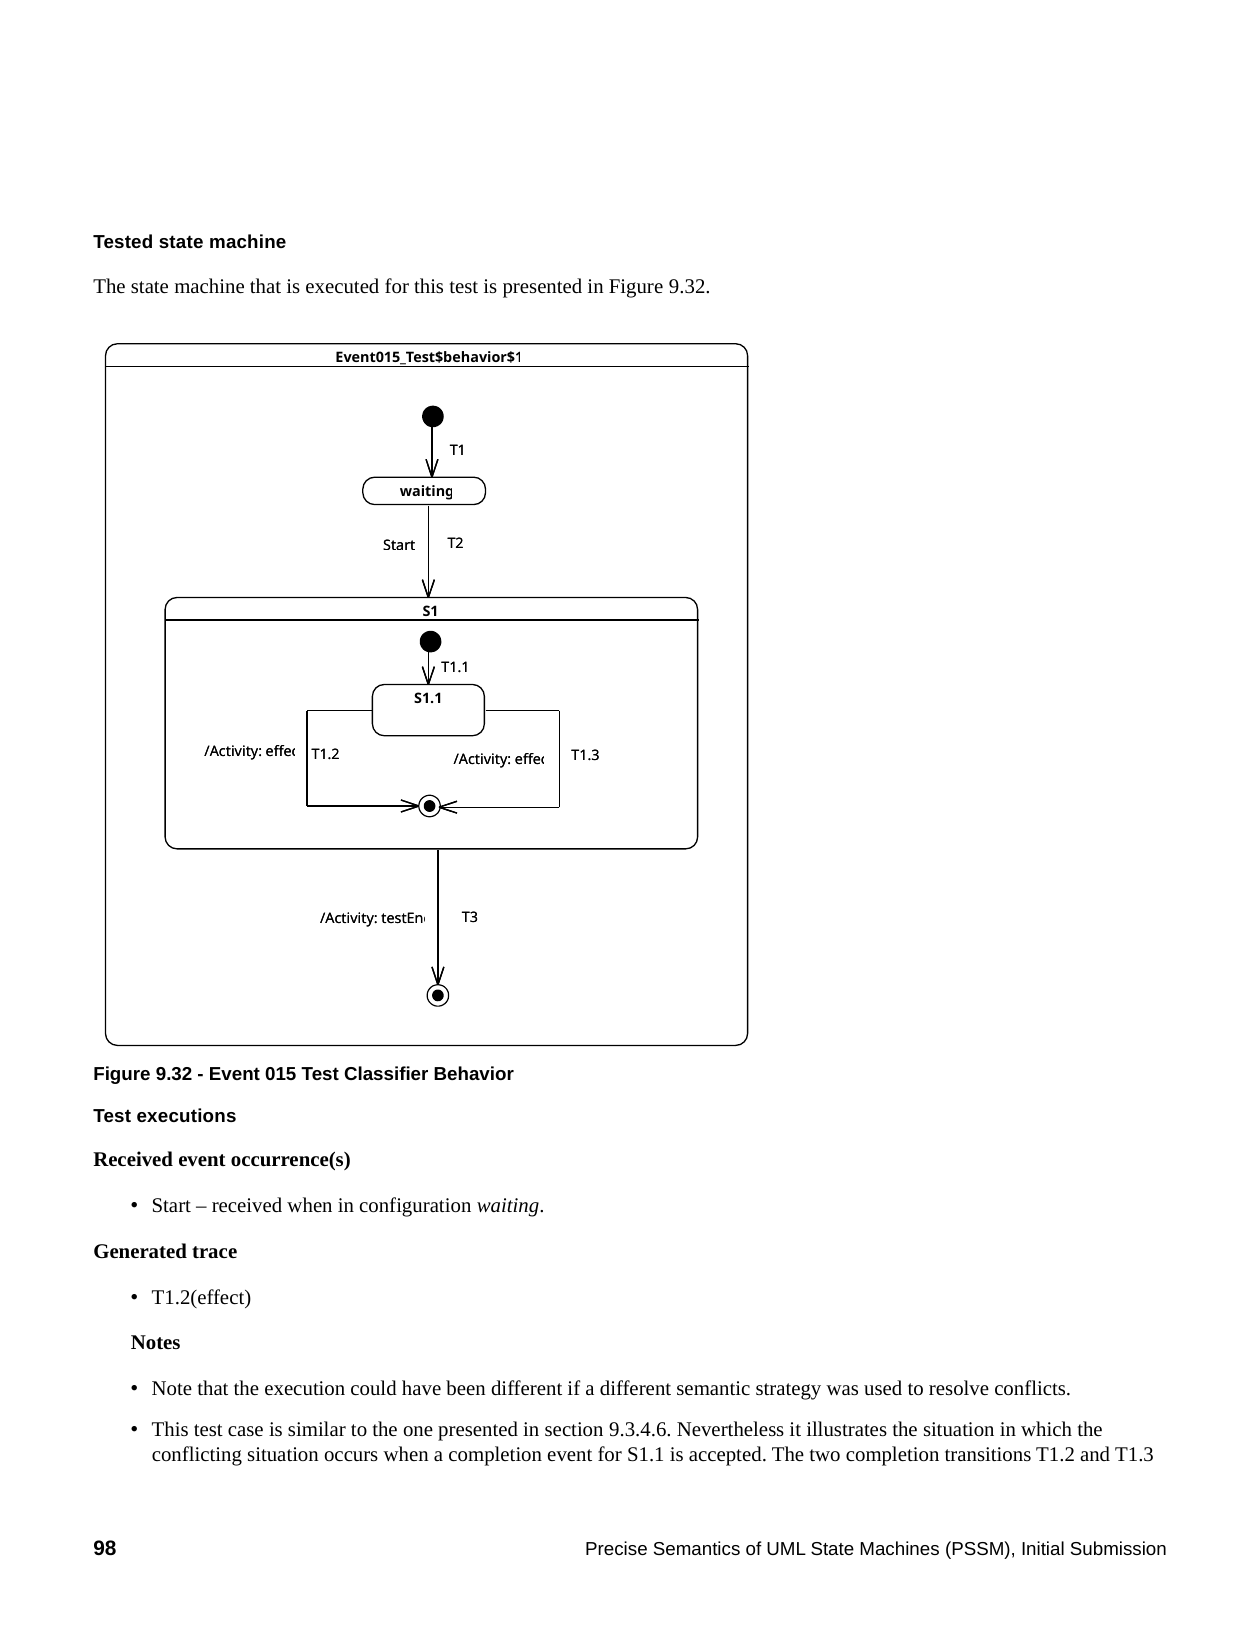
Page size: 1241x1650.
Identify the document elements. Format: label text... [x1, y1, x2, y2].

list Note that the execution could have been different if a different semantic strategy was used to resolve conflicts. [131, 1375, 1164, 1400]
text Received event occurrence(s) [93, 1147, 1164, 1171]
text Notes [131, 1330, 1164, 1354]
list This test case is similar to the one presented in section 9.3.4.6. Nevertheless it illustrates the situation in which the conflicting situation occurs when a completion event for S1.1 is accepted. The two completion transitions T1.2 and T1.3 [131, 1416, 1164, 1466]
subtitle Tested state machine [93, 231, 1164, 253]
subtitle Test executions [93, 319, 1164, 1126]
text Figure 9.32 - Event 015 Test Classifier Behavior [93, 331, 761, 1084]
text Generated trace [93, 1238, 1164, 1263]
list T1.2(effect) [131, 1284, 1164, 1309]
text The state machine that is executed for this test is presented in Figure 9.32. [93, 274, 1164, 298]
list Start – received when in configuration waiting. [131, 1192, 1164, 1217]
